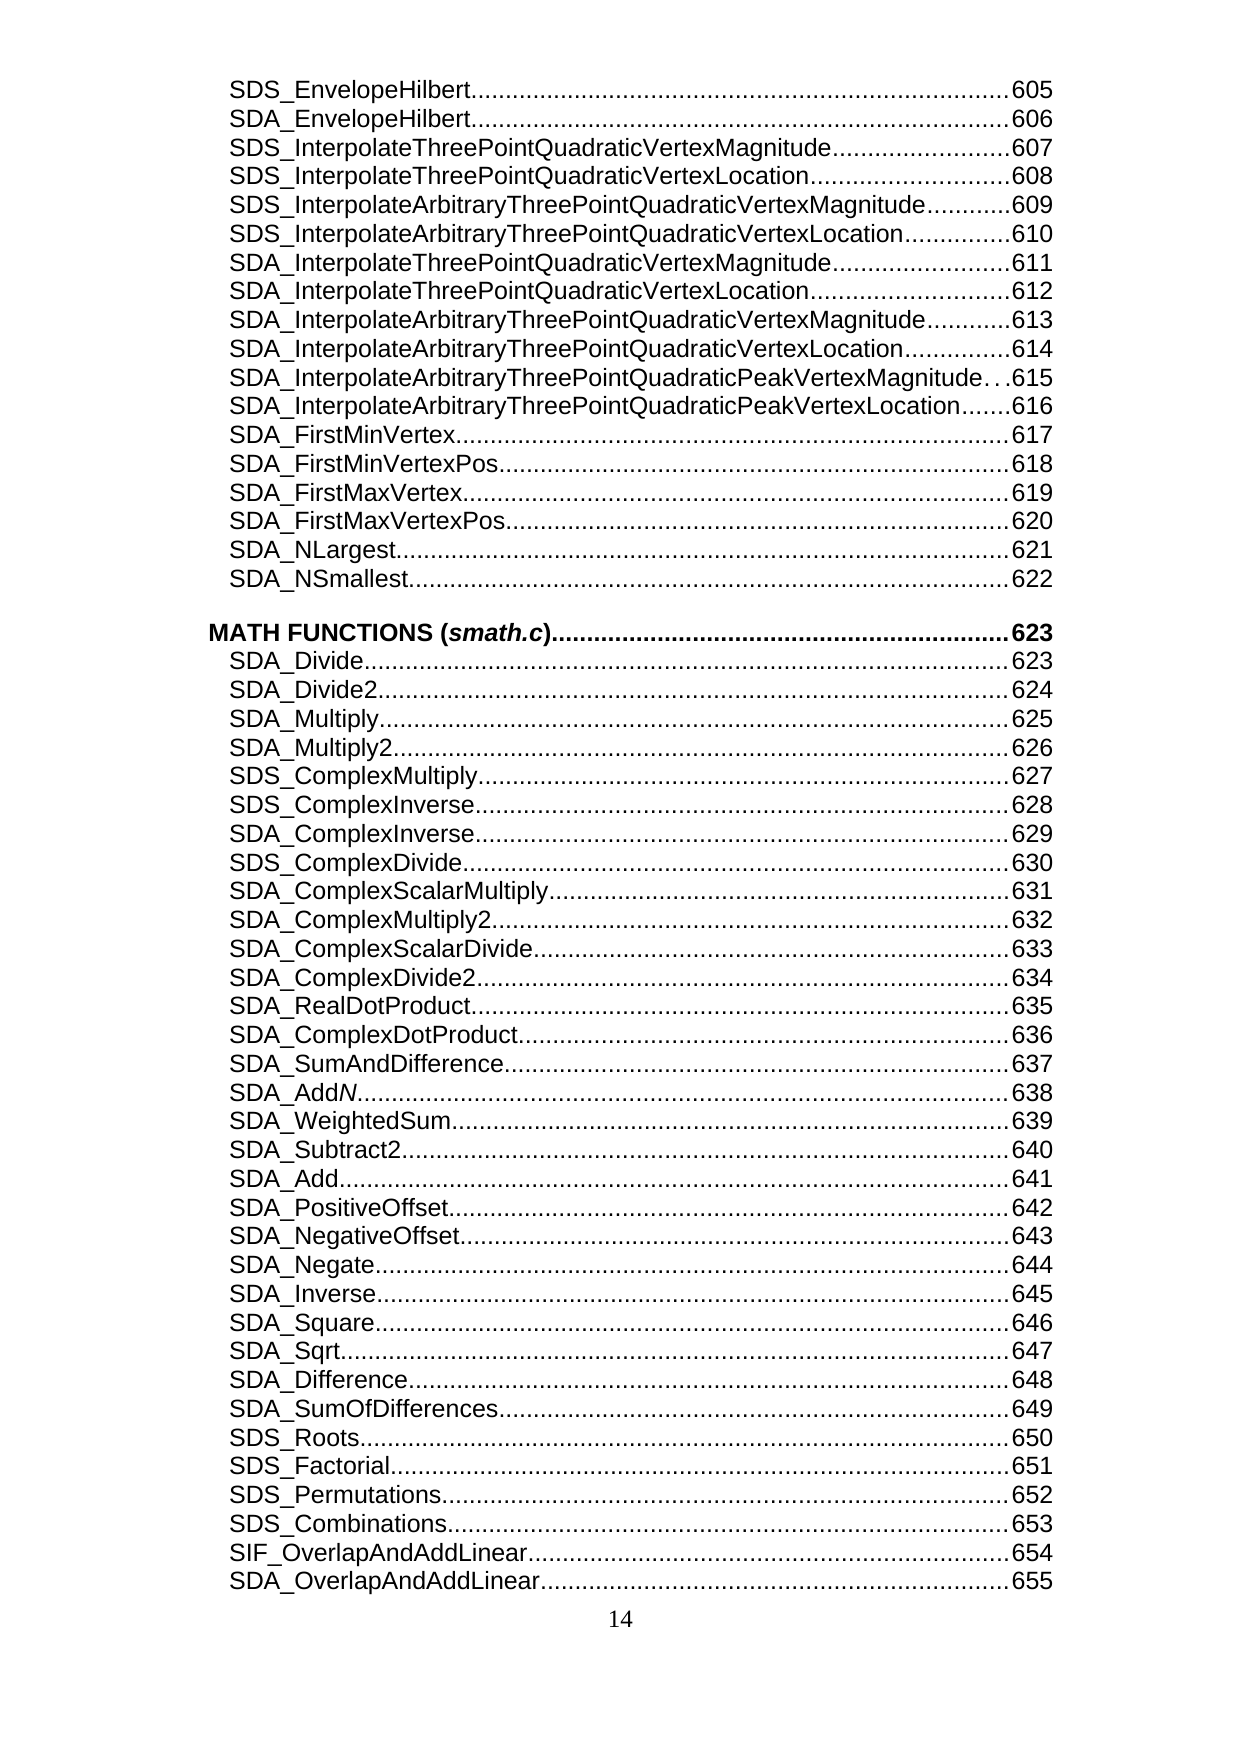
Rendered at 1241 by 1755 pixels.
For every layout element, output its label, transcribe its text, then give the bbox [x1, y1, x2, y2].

text SDS_EnvelopeHilbert 605 [229, 75, 1053, 104]
text SDA_NegativeOffset 643 [229, 1221, 1053, 1250]
text SDA_Inverse 645 [229, 1279, 1053, 1307]
text SDS_InterpolateThreePointQuadraticVertexLocation 608 [229, 161, 1053, 190]
text SDA_SumOfDifferences 649 [229, 1394, 1053, 1422]
text SDA_InterpolateThreePointQuadraticVertexLocation 612 [229, 276, 1053, 305]
text SDA_InterpolateArbitraryThreePointQuadraticVertexMagnitude 613 [229, 305, 1053, 334]
text SDA_RealDotProduct 635 [229, 991, 1053, 1020]
text SDA_Square 646 [229, 1307, 1053, 1336]
text SDA_FirstMaxVertex 619 [229, 477, 1053, 506]
text SDA_ComplexDivide2 634 [229, 962, 1053, 991]
text SDA_FirstMinVertexPos 618 [229, 449, 1053, 477]
text SDS_Combinations 653 [229, 1509, 1053, 1537]
text SDA_PositiveOffset 642 [229, 1192, 1053, 1221]
text SDA_ComplexScalarMultiply 631 [229, 876, 1053, 905]
text SDS_ComplexMultiply 627 [229, 761, 1053, 790]
text SDA_Difference 648 [229, 1365, 1053, 1394]
text SDS_Factorial 651 [229, 1451, 1053, 1480]
text SDA_ComplexInverse 629 [229, 819, 1053, 847]
text SDA_EnvelopeHilbert 606 [229, 104, 1053, 132]
text SDA_NLargest 621 [229, 535, 1053, 564]
text SDA_InterpolateArbitraryThreePointQuadraticPeakVertexLocation 616 [229, 391, 1053, 420]
text SDA_WeightedSum 639 [229, 1106, 1053, 1135]
text SDS_ComplexInverse 628 [229, 790, 1053, 819]
text SDA_Divide 623 [229, 646, 1053, 675]
text SDS_ComplexDivide 630 [229, 847, 1053, 876]
text SIF_OverlapAndAddLinear 654 [229, 1537, 1053, 1566]
text SDA_InterpolateThreePointQuadraticVertexMagnitude 611 [229, 247, 1053, 276]
text SDA_Add 641 [229, 1164, 1053, 1192]
text SDA_AddN 638 [229, 1077, 1053, 1106]
text SDA_ComplexScalarDivide 633 [229, 934, 1053, 962]
text SDA_SumAndDifference 637 [229, 1049, 1053, 1077]
text SDA_InterpolateArbitraryThreePointQuadraticPeakVertexMagnitude 615 [229, 362, 1053, 391]
text SDA_ComplexDotProduct 636 [229, 1020, 1053, 1049]
text SDS_Permutations 652 [229, 1480, 1053, 1509]
text SDA_NSmallest 622 [229, 564, 1053, 592]
text MATH FUNCTIONS (smath.c) 623 [208, 617, 1053, 646]
text SDA_OverlapAndAddLinear 655 [229, 1566, 1053, 1595]
text SDA_Divide2 624 [229, 675, 1053, 704]
text SDA_FirstMinVertex 617 [229, 420, 1053, 449]
text SDS_InterpolateArbitraryThreePointQuadraticVertexMagnitude 609 [229, 190, 1053, 219]
text SDA_FirstMaxVertexPos 620 [229, 506, 1053, 535]
text SDS_InterpolateArbitraryThreePointQuadraticVertexLocation 610 [229, 219, 1053, 247]
text SDA_Sqrt 647 [229, 1336, 1053, 1365]
text SDS_InterpolateThreePointQuadraticVertexMagnitude 607 [229, 132, 1053, 161]
text SDA_Multiply 625 [229, 704, 1053, 732]
text SDA_ComplexMultiply2 632 [229, 905, 1053, 934]
text SDA_Multiply2 626 [229, 732, 1053, 761]
text SDA_Negate 644 [229, 1250, 1053, 1279]
text SDS_Roots 650 [229, 1422, 1053, 1451]
text SDA_Subtract2 640 [229, 1135, 1053, 1164]
text SDA_InterpolateArbitraryThreePointQuadraticVertexLocation 614 [229, 334, 1053, 362]
